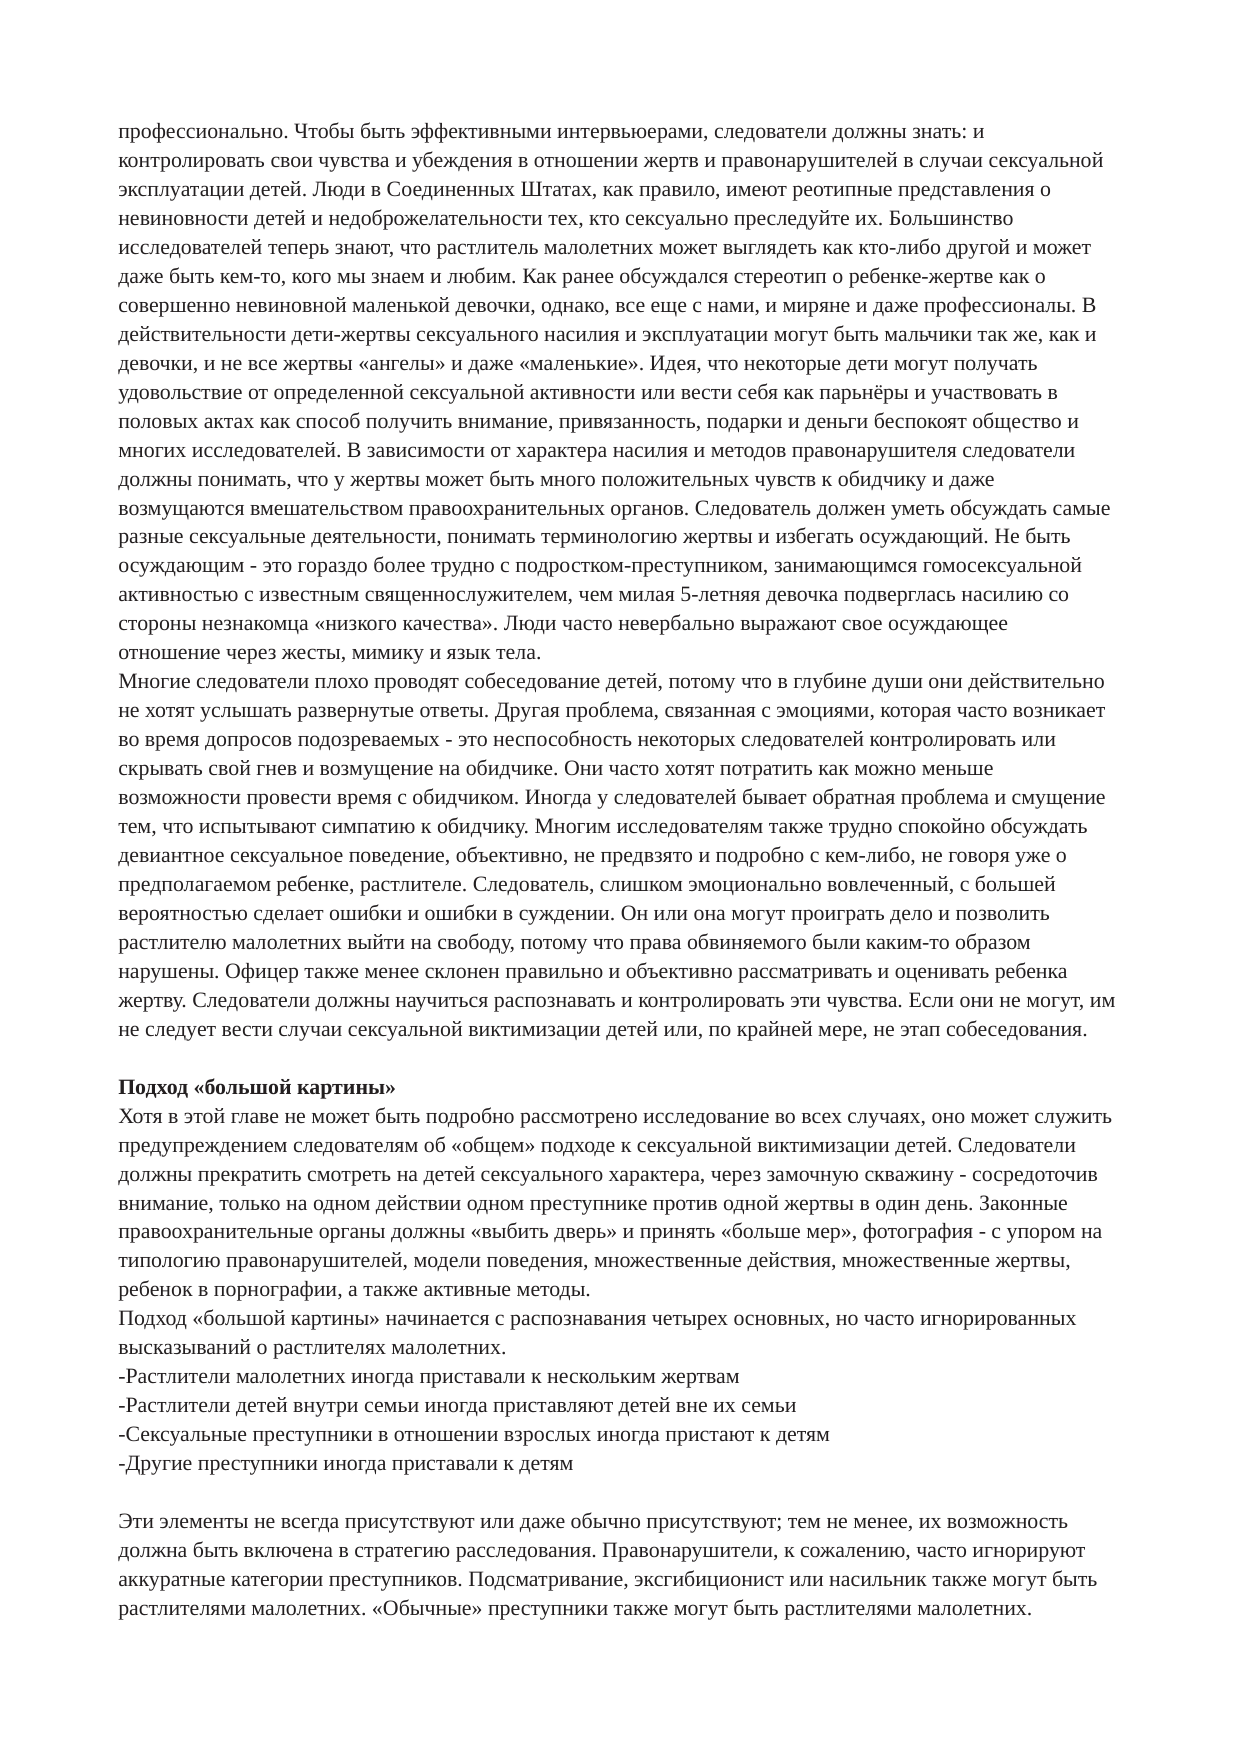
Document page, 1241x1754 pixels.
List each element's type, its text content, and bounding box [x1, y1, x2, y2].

text отношение через жесты, мимику и язык тела. [118, 639, 1122, 664]
text правоохранительные органы должны «выбить дверь» и принять «больше мер», фотография - с упором на типологию правонарушителей, модели поведения, множественные действия, множественные жертвы, ребенок в порнографии, а также активные методы. [118, 1218, 1122, 1302]
text -Другие преступники иногда приставали к детям [118, 1450, 1122, 1475]
text растлителю малолетних выйти на свободу, потому что права обвиняемого были каким-то образом нарушены. Офицер также менее склонен правильно и объективно рассматривать и оценивать ребенка жертву. Следователи должны научиться распознавать и контролировать эти чувства. Если они не могут, им не следует вести случаи сексуальной виктимизации детей или, по крайней мере, не этап собеседования. [118, 929, 1122, 1041]
text профессионально. Чтобы быть эффективными интервьюерами, следователи должны знать: и контролировать свои чувства и убеждения в отношении жертв и правонарушителей в случаи сексуальной эксплуатации детей. Люди в Соединенных Штатах, как правило, имеют реотипные представления о невиновности детей и недоброжелательности тех, кто сексуально преследуйте их. Большинство исследователей теперь знают, что растлитель малолетних может выглядеть как кто-либо другой и может даже быть кем-то, кого мы знаем и любим. Как ранее обсуждался стереотип о ребенке-жертве как о совершенно невиновной маленькой девочки, однако, все еще с нами, и миряне и даже профессионалы. В действительности дети-жертвы сексуального насилия и эксплуатации могут быть мальчики так же, как и девочки, и не все жертвы «ангелы» и даже «маленькие». Идея, что некоторые дети могут получать удовольствие от определенной сексуальной активности или вести себя как парьнёры и участвовать в половых актах как способ получить внимание, привязанность, подарки и деньги беспокоят общество и многих исследователей. В зависимости от характера насилия и методов правонарушителя следователи должны понимать, что у жертвы может быть много положительных чувств к обидчику и даже возмущаются вмешательством правоохранительных органов. Следователь должен уметь обсуждать самые разные сексуальные деятельности, понимать терминологию жертвы и избегать осуждающий. Не быть осуждающим - это гораздо более трудно с подростком-преступником, занимающимся гомосексуальной активностью с известным священнослужителем, чем милая 5-летняя девочка подверглась насилию со стороны незнакомца «низкого качества». Люди часто невербально выражают свое осуждающее [118, 118, 1122, 636]
text -Сексуальные преступники в отношении взрослых иногда пристают к детям [118, 1421, 1122, 1446]
text -Растлители детей внутри семьи иногда приставляют детей вне их семьи [118, 1392, 1122, 1417]
text Многие следователи плохо проводят собеседование детей, потому что в глубине души они действительно не хотят услышать развернутые ответы. Другая проблема, связанная с эмоциями, которая часто возникает во время допросов подозреваемых - это неспособность некоторых следователей контролировать или скрывать свой гнев и возмущение на обидчике. Они часто хотят потратить как можно меньше возможности провести время с обидчиком. Иногда у следователей бывает обратная проблема и смущение тем, что испытывают симпатию к обидчику. Многим исследователям также трудно спокойно обсуждать девиантное сексуальное поведение, объективно, не предвзято и подробно с кем-либо, не говоря уже о предполагаемом ребенке, растлителе. Следователь, слишком эмоционально вовлеченный, с большей вероятностью сделает ошибки и ошибки в суждении. Он или она могут проиграть дело и позволить [118, 668, 1122, 925]
text Эти элементы не всегда присутствуют или даже обычно присутствуют; тем не менее, их возможность должна быть включена в стратегию расследования. Правонарушители, к сожалению, часто игнорируют аккуратные категории преступников. Подсматривание, эксгибиционист или насильник также могут быть растлителями малолетних. «Обычные» преступники также могут быть растлителями малолетних. [118, 1508, 1122, 1620]
text -Растлители малолетних иногда приставали к нескольким жертвам [118, 1363, 1122, 1388]
text Подход «большой картины» начинается с распознавания четырех основных, но часто игнорированных высказываний о растлителях малолетних. [118, 1305, 1122, 1359]
text Подход «большой картины» [118, 1074, 1122, 1099]
text Хотя в этой главе не может быть подробно рассмотрено исследование во всех случаях, оно может служить предупреждением следователям об «общем» подходе к сексуальной виктимизации детей. Следователи должны прекратить смотреть на детей сексуального характера, через замочную скважину - сосредоточив внимание, только на одном действии одном преступнике против одной жертвы в один день. Законные [118, 1103, 1122, 1215]
